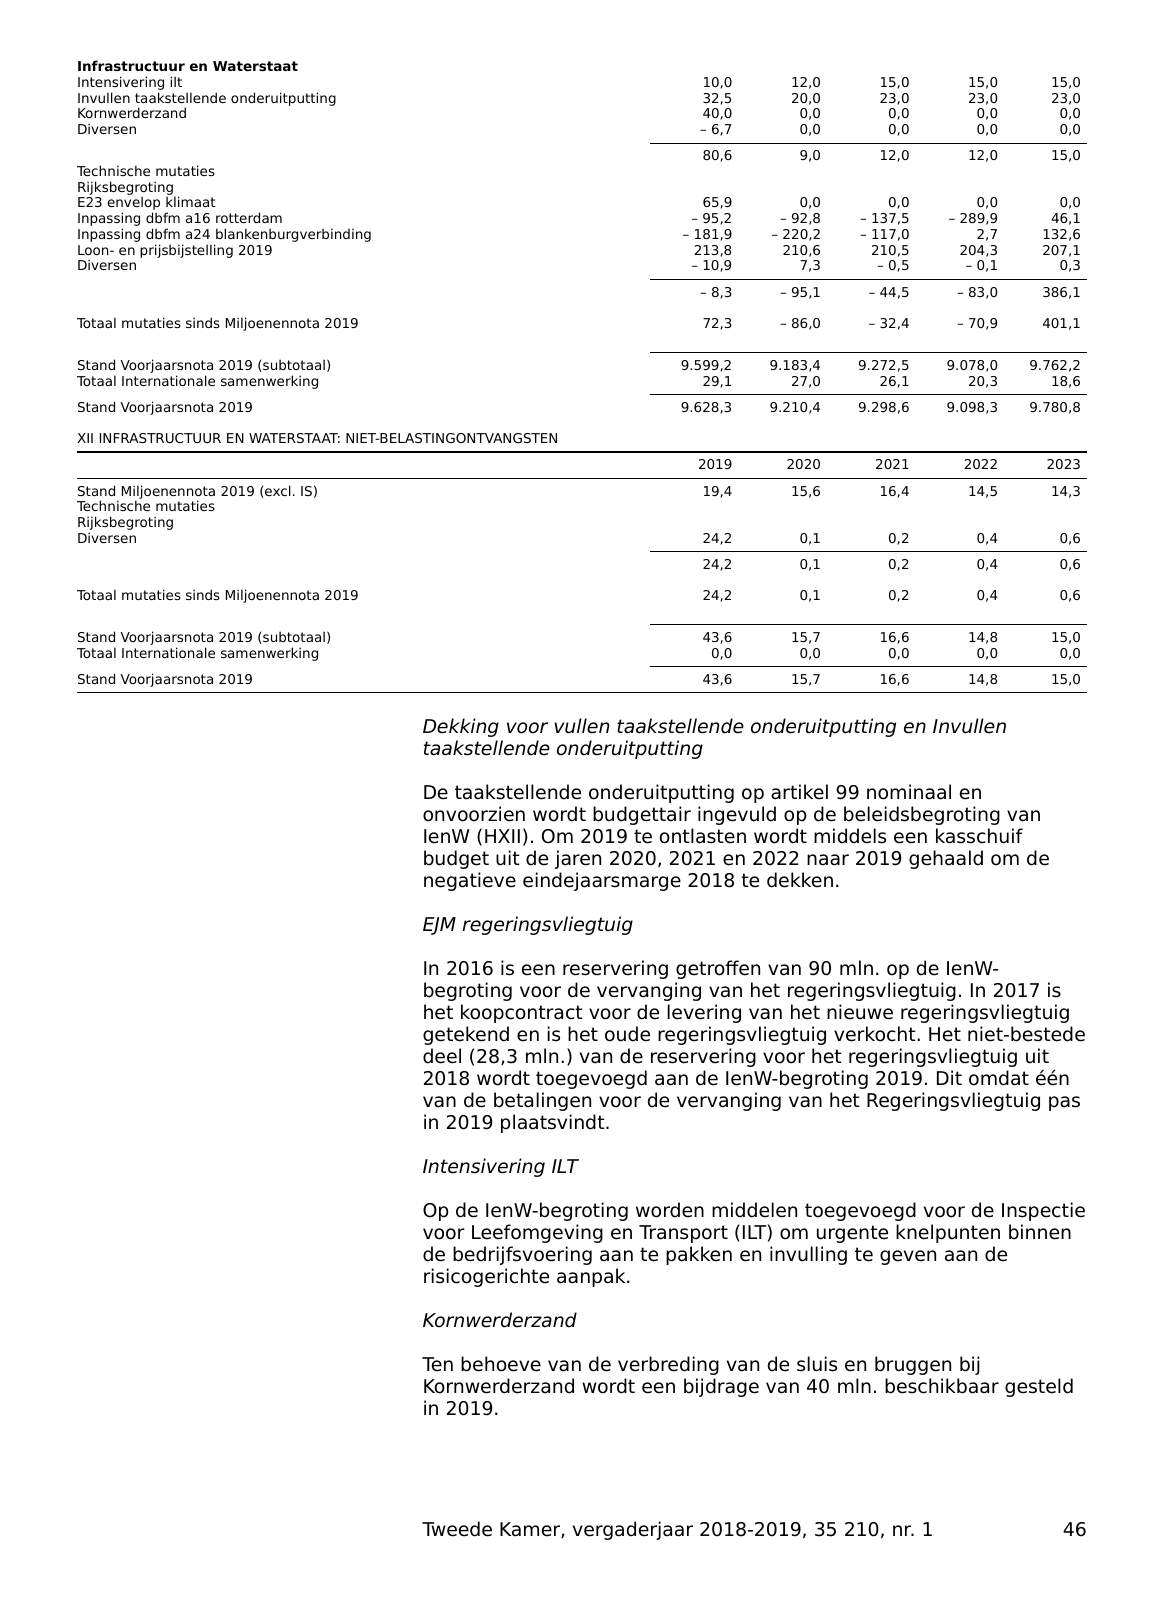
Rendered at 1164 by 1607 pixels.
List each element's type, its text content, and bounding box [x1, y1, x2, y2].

table_cell [827, 300, 915, 316]
table_cell [77, 279, 649, 300]
table_cell 0,0 [738, 106, 827, 122]
subtitle Dekking voor vullen taakstellende onderuitputting en Invullen taakstellende onderuitputting [422, 716, 1087, 759]
table_cell 0,2 [827, 552, 915, 572]
table_cell [77, 551, 649, 572]
table_cell [738, 415, 827, 431]
table_cell [650, 415, 738, 431]
table_cell 43,6 [650, 625, 738, 646]
table_cell Inpassing dbfm a16 rotterdam [77, 211, 649, 227]
table_cell XII INFRASTRUCTUUR EN WATERSTAAT: NIET-BELASTINGONTVANGSTEN [77, 431, 1087, 451]
table_cell 0,4 [915, 588, 1004, 604]
table_cell 72,3 [650, 316, 738, 332]
table_cell 15,0 [1004, 144, 1087, 164]
table_cell 15,0 [827, 75, 915, 91]
table_cell 210,6 [738, 243, 827, 258]
table_cell Intensivering ilt [77, 75, 649, 91]
table_cell [738, 180, 827, 195]
table_cell 0,0 [738, 195, 827, 211]
table_cell [915, 604, 1004, 624]
table_cell 46,1 [1004, 211, 1087, 227]
table_cell Totaal Internationale samenwerking [77, 646, 649, 666]
table_cell – 92,8 [738, 211, 827, 227]
table_cell Loon- en prijsbijstelling 2019 [77, 243, 649, 258]
table_cell 2022 [915, 453, 1004, 478]
table_cell 9.599,2 [650, 353, 738, 373]
table_cell [827, 180, 915, 195]
table_cell E23 envelop klimaat [77, 195, 649, 211]
table_cell 2020 [738, 453, 827, 478]
table_cell [827, 164, 915, 179]
table_cell [915, 300, 1004, 316]
table_cell 15,6 [738, 479, 827, 499]
table_cell [738, 164, 827, 179]
table_cell – 86,0 [738, 316, 827, 332]
text Ten behoeve van de verbreding van de sluis en bruggen bij Kornwerderzand wordt een bijdrage van 40 mln. beschikbaar gesteld in 2019. [422, 1354, 1087, 1420]
table_cell 9.098,3 [915, 395, 1004, 415]
table_cell 29,1 [650, 374, 738, 394]
table_cell [738, 573, 827, 588]
table_cell [827, 499, 915, 515]
table_cell 0,0 [915, 646, 1004, 666]
table_cell 12,0 [915, 144, 1004, 164]
table_cell Totaal mutaties sinds Miljoenennota 2019 [77, 588, 649, 604]
table_cell – 0,5 [827, 258, 915, 279]
table_cell [915, 515, 1004, 531]
table_cell [738, 604, 827, 624]
table_cell Diversen [77, 258, 649, 279]
table_cell 12,0 [738, 75, 827, 91]
table_cell 0,1 [738, 588, 827, 604]
table_cell – 181,9 [650, 227, 738, 242]
table_cell [738, 300, 827, 316]
text Op de IenW-begroting worden middelen toegevoegd voor de Inspectie voor Leefomgeving en Transport (ILT) om urgente knelpunten binnen de bedrijfsvoering aan te pakken en invulling te geven aan de risicogerichte aanpak. [422, 1200, 1087, 1288]
table_cell 132,6 [1004, 227, 1087, 242]
table_cell [650, 499, 738, 515]
table_cell Rijksbegroting [77, 180, 649, 195]
table_cell 15,0 [1004, 75, 1087, 91]
table_cell 0,0 [827, 195, 915, 211]
table_cell 14,8 [915, 667, 1004, 692]
table_cell Technische mutaties [77, 164, 649, 179]
table_cell 40,0 [650, 106, 738, 122]
table_cell Technische mutaties [77, 499, 649, 515]
table_cell 213,8 [650, 243, 738, 258]
table_cell – 10,9 [650, 258, 738, 279]
table_cell 207,1 [1004, 243, 1087, 258]
table_cell 14,3 [1004, 479, 1087, 499]
table_cell Totaal Internationale samenwerking [77, 374, 649, 394]
table_cell – 220,2 [738, 227, 827, 242]
table_cell 16,4 [827, 479, 915, 499]
table_cell – 289,9 [915, 211, 1004, 227]
table_cell 15,7 [738, 625, 827, 646]
table_cell 9.780,8 [1004, 395, 1087, 415]
table_cell 16,6 [827, 667, 915, 692]
table_cell 65,9 [650, 195, 738, 211]
table_cell Diversen [77, 122, 649, 142]
table_cell [77, 573, 649, 588]
subtitle EJM regeringsvliegtuig [422, 914, 1087, 936]
table_cell 9.298,6 [827, 395, 915, 415]
table_cell [827, 332, 915, 352]
table_cell 9.272,5 [827, 353, 915, 373]
table_cell Stand Voorjaarsnota 2019 [77, 394, 649, 415]
table_cell – 32,4 [827, 316, 915, 332]
table_cell 23,0 [827, 91, 915, 106]
table_cell 0,2 [827, 531, 915, 551]
table_cell 0,0 [738, 122, 827, 142]
table_cell 7,3 [738, 258, 827, 279]
table_cell [650, 604, 738, 624]
table_cell 0,0 [1004, 195, 1087, 211]
table_cell Diversen [77, 531, 649, 551]
table_cell – 95,2 [650, 211, 738, 227]
table_cell [650, 515, 738, 531]
table_cell Stand Voorjaarsnota 2019 [77, 666, 649, 692]
table_cell [827, 573, 915, 588]
table_cell – 83,0 [915, 280, 1004, 300]
table_cell 9.762,2 [1004, 353, 1087, 373]
table_cell [915, 573, 1004, 588]
table_cell Stand Voorjaarsnota 2019 (subtotaal) [77, 624, 649, 646]
table_cell [1004, 164, 1087, 179]
table_cell 18,6 [1004, 374, 1087, 394]
table_cell 386,1 [1004, 280, 1087, 300]
table_cell [915, 164, 1004, 179]
table_cell 43,6 [650, 667, 738, 692]
table_cell [650, 180, 738, 195]
text In 2016 is een reservering getroffen van 90 mln. op de IenW-begroting voor de vervanging van het regeringsvliegtuig. In 2017 is het koopcontract voor de levering van het nieuwe regeringsvliegtuig getekend en is het oude regeringsvliegtuig verkocht. Het niet-bestede deel (28,3 mln.) van de reservering voor het regeringsvliegtuig uit 2018 wordt toegevoegd aan de IenW-begroting 2019. Dit omdat één van de betalingen voor de vervanging van het Regeringsvliegtuig pas in 2019 plaatsvindt. [422, 958, 1087, 1134]
table_cell 0,0 [915, 106, 1004, 122]
table_cell Rijksbegroting [77, 515, 649, 531]
table_cell [1004, 300, 1087, 316]
table_cell 0,0 [1004, 122, 1087, 142]
table_cell 0,4 [915, 531, 1004, 551]
table_cell [650, 300, 738, 316]
table_cell [738, 515, 827, 531]
table_cell 23,0 [1004, 91, 1087, 106]
table_cell 0,0 [915, 195, 1004, 211]
table_cell 15,7 [738, 667, 827, 692]
table_cell 14,5 [915, 479, 1004, 499]
table_cell [77, 415, 649, 431]
table_cell Totaal mutaties sinds Miljoenennota 2019 [77, 316, 649, 332]
table_cell Stand Voorjaarsnota 2019 (subtotaal) [77, 352, 649, 373]
table_cell [77, 300, 649, 316]
table_cell [1004, 180, 1087, 195]
table_cell [77, 453, 649, 478]
table_cell – 0,1 [915, 258, 1004, 279]
table_cell 15,0 [915, 75, 1004, 91]
table_cell 0,0 [1004, 106, 1087, 122]
table_cell 80,6 [650, 144, 738, 164]
text De taakstellende onderuitputting op artikel 99 nominaal en onvoorzien wordt budgettair ingevuld op de beleidsbegroting van IenW (HXII). Om 2019 te ontlasten wordt middels een kasschuif budget uit de jaren 2020, 2021 en 2022 naar 2019 gehaald om de negatieve eindejaarsmarge 2018 te dekken. [422, 782, 1087, 892]
table_cell 9.078,0 [915, 353, 1004, 373]
table_cell 14,8 [915, 625, 1004, 646]
table_cell 16,6 [827, 625, 915, 646]
table_cell 20,0 [738, 91, 827, 106]
table_cell 0,6 [1004, 588, 1087, 604]
table_cell [77, 143, 649, 164]
table_cell 0,0 [1004, 646, 1087, 666]
table_cell 0,1 [738, 531, 827, 551]
subtitle Kornwerderzand [422, 1310, 1087, 1332]
table_cell 26,1 [827, 374, 915, 394]
table_cell Kornwerderzand [77, 106, 649, 122]
table_cell [1004, 332, 1087, 352]
table_cell – 95,1 [738, 280, 827, 300]
table_cell 12,0 [827, 144, 915, 164]
table_cell Inpassing dbfm a24 blankenburgverbinding [77, 227, 649, 242]
table_cell 2023 [1004, 453, 1087, 478]
table_cell 19,4 [650, 479, 738, 499]
table_cell 9.183,4 [738, 353, 827, 373]
table_cell [915, 415, 1004, 431]
table_cell 27,0 [738, 374, 827, 394]
table_cell [1004, 415, 1087, 431]
table_cell 0,0 [915, 122, 1004, 142]
table_cell – 137,5 [827, 211, 915, 227]
table_cell 0,6 [1004, 531, 1087, 551]
table_cell 2019 [650, 453, 738, 478]
table_cell [827, 604, 915, 624]
table_cell [915, 180, 1004, 195]
table_cell [738, 499, 827, 515]
table_cell 2021 [827, 453, 915, 478]
table_cell 32,5 [650, 91, 738, 106]
table_cell 24,2 [650, 552, 738, 572]
table_cell 24,2 [650, 588, 738, 604]
subtitle Intensivering ILT [422, 1156, 1087, 1178]
table_header Infrastructuur en Waterstaat [77, 59, 1087, 75]
table_cell 15,0 [1004, 625, 1087, 646]
table_cell 10,0 [650, 75, 738, 91]
table_cell [650, 332, 738, 352]
table_cell 2,7 [915, 227, 1004, 242]
table_cell [650, 164, 738, 179]
table_cell 0,3 [1004, 258, 1087, 279]
table_cell 9.210,4 [738, 395, 827, 415]
table_cell [1004, 515, 1087, 531]
table_cell 0,0 [738, 646, 827, 666]
table_cell 204,3 [915, 243, 1004, 258]
table_cell 23,0 [915, 91, 1004, 106]
table_cell – 8,3 [650, 280, 738, 300]
table_cell [77, 604, 649, 624]
table_cell [650, 573, 738, 588]
table_cell 0,0 [650, 646, 738, 666]
table_cell [915, 499, 1004, 515]
table_cell – 44,5 [827, 280, 915, 300]
table_cell [1004, 499, 1087, 515]
table_cell [77, 332, 649, 352]
table_cell [1004, 604, 1087, 624]
table_cell 20,3 [915, 374, 1004, 394]
table_cell 0,1 [738, 552, 827, 572]
table_cell 9.628,3 [650, 395, 738, 415]
table_cell 401,1 [1004, 316, 1087, 332]
table_cell Stand Miljoenennota 2019 (excl. IS) [77, 479, 649, 499]
table_cell 0,0 [827, 122, 915, 142]
table_cell 0,2 [827, 588, 915, 604]
table_cell [738, 332, 827, 352]
table_cell – 6,7 [650, 122, 738, 142]
table_cell [915, 332, 1004, 352]
table_cell Invullen taakstellende onderuitputting [77, 91, 649, 106]
table_cell 210,5 [827, 243, 915, 258]
table_cell 15,0 [1004, 667, 1087, 692]
table_cell 9,0 [738, 144, 827, 164]
table_cell [1004, 573, 1087, 588]
table_cell 0,6 [1004, 552, 1087, 572]
table_cell 24,2 [650, 531, 738, 551]
table_cell 0,4 [915, 552, 1004, 572]
table_cell – 117,0 [827, 227, 915, 242]
table_cell – 70,9 [915, 316, 1004, 332]
table_cell 0,0 [827, 646, 915, 666]
table_cell [827, 415, 915, 431]
table_cell 0,0 [827, 106, 915, 122]
table_cell [827, 515, 915, 531]
